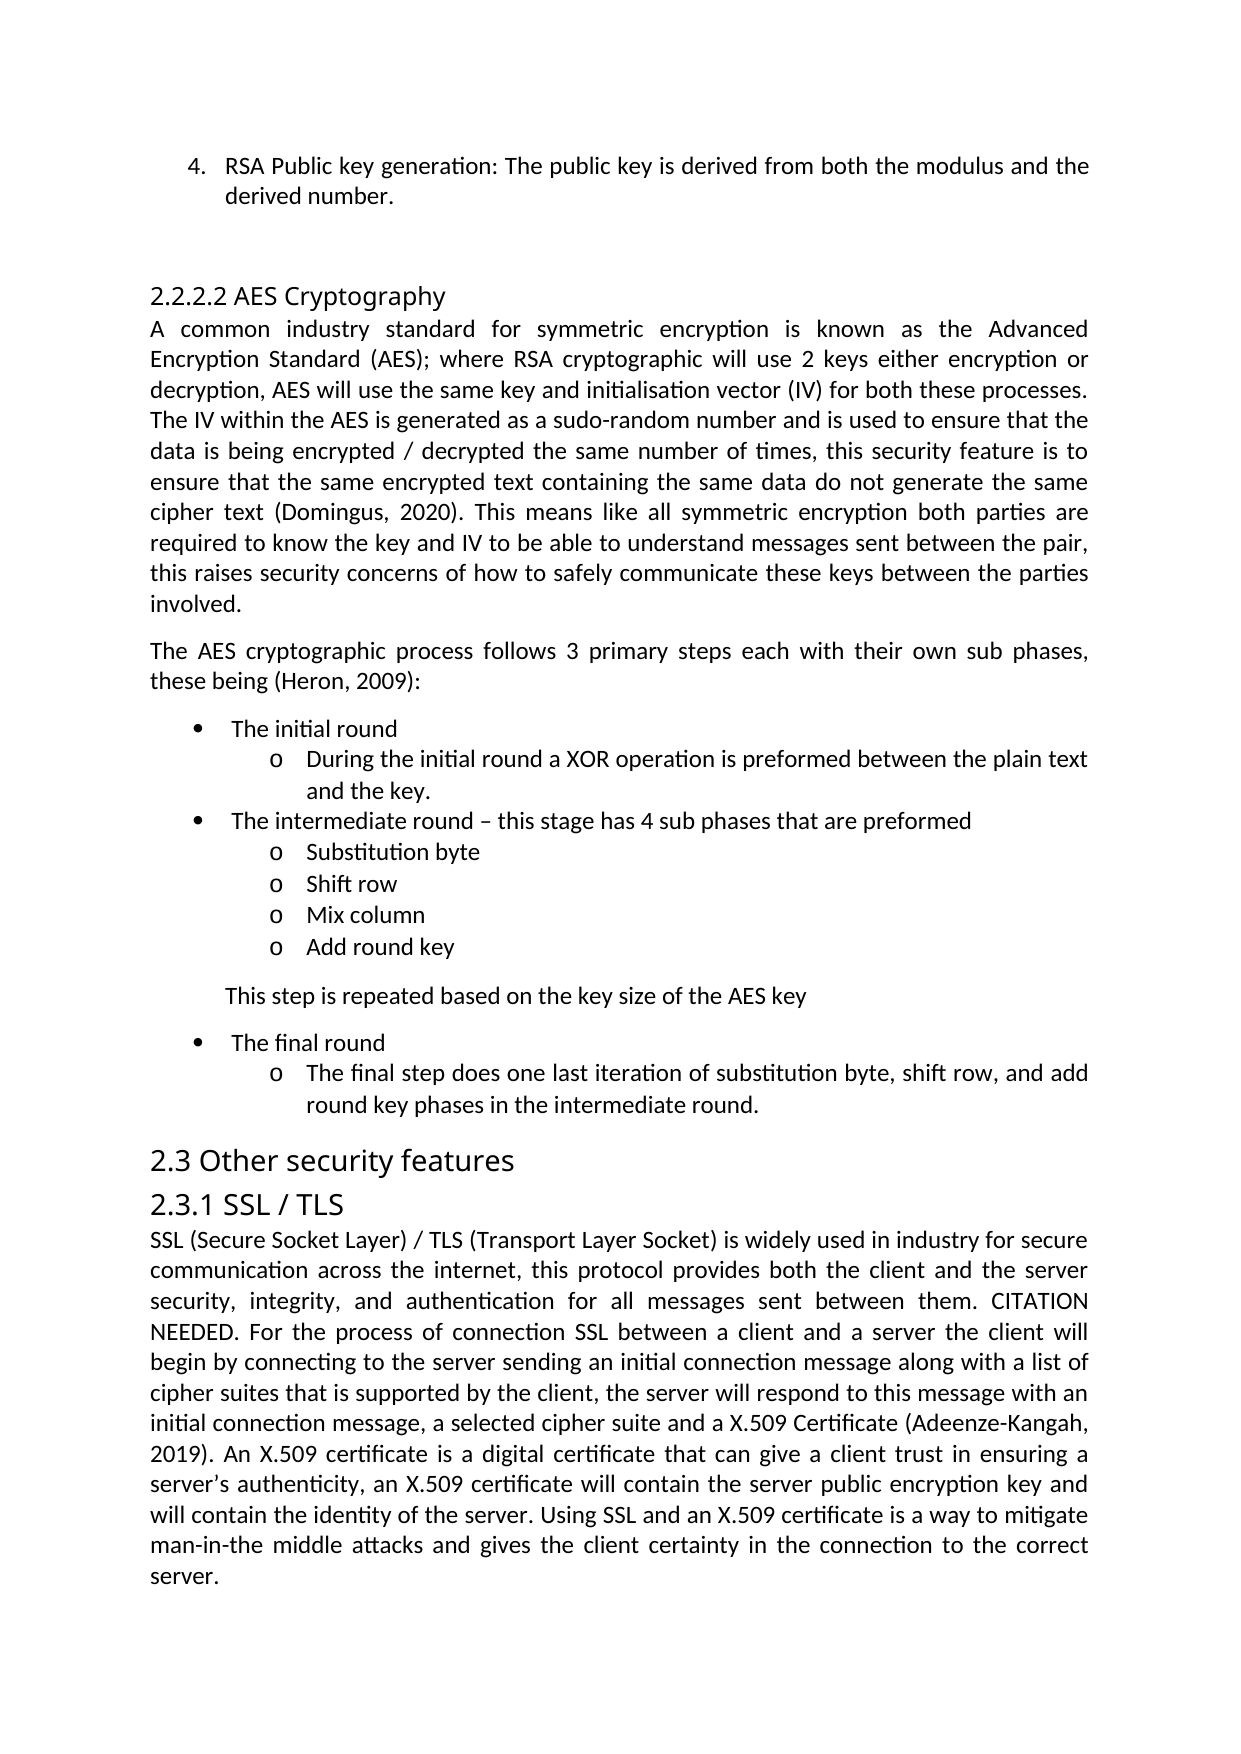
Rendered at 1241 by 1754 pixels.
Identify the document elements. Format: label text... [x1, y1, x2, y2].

list The final step does one last iteration of substitution byte, shift row, and add round key phases in the intermediate round. [269, 1057, 1090, 1120]
list The final round [194, 1027, 1090, 1057]
subtitle 2.3 Other security features [150, 1141, 1090, 1180]
list The initial round [194, 713, 1090, 743]
list Shift row [269, 868, 1090, 899]
subtitle 2.3.1 SSL / TLS [150, 1184, 1090, 1224]
text A common industry standard for symmetric encryption is known as the Advanced Encryption Standard (AES); where RSA cryptographic will use 2 keys either encryption or decryption, AES will use the same key and initialisation vector (IV) for both these processes. The IV within the AES is generated as a sudo-random number and is used to ensure that the data is being encrypted / decrypted the same number of times, this security feature is to ensure that the same encrypted text containing the same data do not generate the same cipher text (Domingus, 2020). This means like all symmetric encryption both parties are required to know the key and IV to be able to understand messages sent between the pair, this raises security concerns of how to safely communicate these keys between the parties involved. [150, 313, 1090, 618]
text SSL (Secure Socket Layer) / TLS (Transport Layer Socket) is widely used in industry for secure communication across the internet, this protocol provides both the client and the server security, integrity, and authentication for all messages sent between them. CITATION NEEDED. For the process of connection SSL between a client and a server the client will begin by connecting to the server sending an initial connection message along with a list of cipher suites that is supported by the client, the server will respond to this message with an initial connection message, a selected cipher suite and a X.509 Certificate (Adeenze-Kangah, 2019). An X.509 certificate is a digital certificate that can give a client trust in ensuring a server’s authenticity, an X.509 certificate will contain the server public encryption key and will contain the identity of the server. Using SSL and an X.509 certificate is a way to mitigate man-in-the middle attacks and gives the client certainty in the connection to the correct server. [150, 1224, 1090, 1590]
list RSA Public key generation: The public key is derived from both the modulus and the derived number. [187, 150, 1090, 211]
list The intermediate round – this stage has 4 sub phases that are preformed [194, 806, 1090, 836]
list Mix column [269, 899, 1090, 931]
subtitle 2.2.2.2 AES Cryptography [150, 279, 1090, 313]
list Substitution byte [269, 836, 1090, 868]
list During the initial round a XOR operation is preformed between the plain text and the key. [269, 743, 1090, 806]
list Add round key [269, 931, 1090, 963]
text This step is repeated based on the key size of the AES key [225, 980, 1090, 1010]
text The AES cryptographic process follows 3 primary steps each with their own sub phases, these being (Heron, 2009): [150, 635, 1090, 696]
